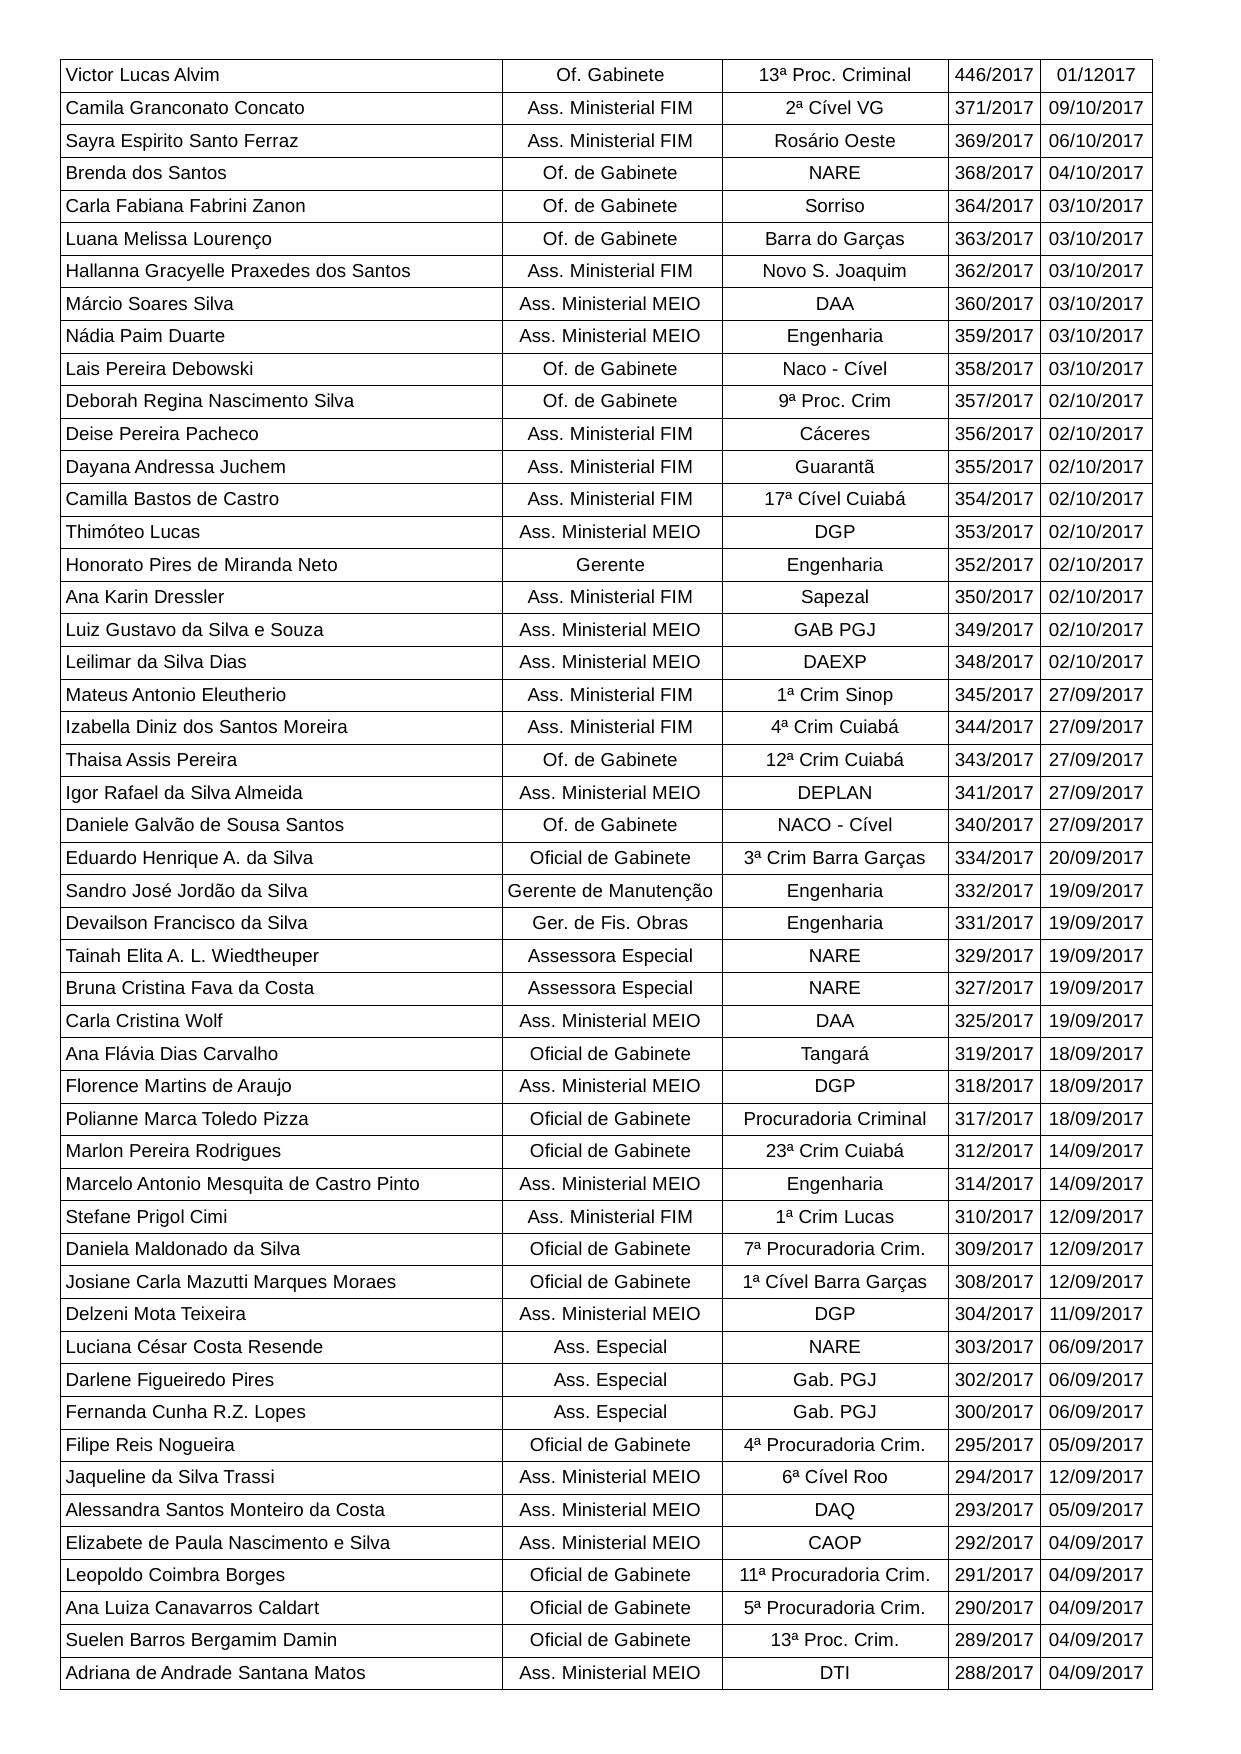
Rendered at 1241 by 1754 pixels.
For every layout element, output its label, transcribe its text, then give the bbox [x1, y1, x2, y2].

table_cell 04/09/2017 [1041, 1625, 1152, 1657]
table_cell Daniele Galvão de Sousa Santos [61, 810, 502, 842]
table_cell 19/09/2017 [1041, 973, 1152, 1004]
table_cell Oficial de Gabinete [503, 1038, 722, 1070]
table_cell Ass. Ministerial MEIO [503, 1071, 722, 1102]
table_cell Honorato Pires de Miranda Neto [61, 549, 502, 581]
table_header 01/12017 [1041, 60, 1152, 92]
table_cell Engenharia [723, 908, 948, 939]
table_cell 291/2017 [949, 1560, 1040, 1591]
table_cell 344/2017 [949, 712, 1040, 744]
table_cell 1ª Crim Lucas [723, 1201, 948, 1233]
table_cell Stefane Prigol Cimi [61, 1201, 502, 1233]
table_cell 319/2017 [949, 1038, 1040, 1070]
table_cell Engenharia [723, 875, 948, 907]
table_cell Oficial de Gabinete [503, 1625, 722, 1657]
table_cell Florence Martins de Araujo [61, 1071, 502, 1102]
table_cell 3ª Crim Barra Garças [723, 843, 948, 874]
table_cell Oficial de Gabinete [503, 1234, 722, 1265]
table_cell 03/10/2017 [1041, 354, 1152, 385]
table_cell 06/09/2017 [1041, 1332, 1152, 1363]
table_cell Ass. Ministerial FIM [503, 256, 722, 287]
table_cell Ass. Ministerial MEIO [503, 288, 722, 320]
table_cell 355/2017 [949, 451, 1040, 483]
table_cell Ass. Ministerial FIM [503, 484, 722, 516]
table_cell Ass. Ministerial FIM [503, 712, 722, 744]
table_cell 12/09/2017 [1041, 1201, 1152, 1233]
table_cell DGP [723, 517, 948, 548]
table_cell NARE [723, 940, 948, 972]
table_cell Oficial de Gabinete [503, 1430, 722, 1461]
table_cell Luana Melissa Lourenço [61, 223, 502, 255]
table_cell 294/2017 [949, 1462, 1040, 1494]
table_cell Jaqueline da Silva Trassi [61, 1462, 502, 1494]
table_cell 349/2017 [949, 614, 1040, 646]
table_cell CAOP [723, 1527, 948, 1559]
table_cell 04/09/2017 [1041, 1658, 1152, 1689]
table_cell 17ª Cível Cuiabá [723, 484, 948, 516]
table_cell Sorriso [723, 191, 948, 222]
table_cell 4ª Procuradoria Crim. [723, 1430, 948, 1461]
table_cell Novo S. Joaquim [723, 256, 948, 287]
table_cell Adriana de Andrade Santana Matos [61, 1658, 502, 1689]
table_cell 03/10/2017 [1041, 256, 1152, 287]
table_cell 309/2017 [949, 1234, 1040, 1265]
table_cell DAEXP [723, 647, 948, 678]
table_cell 18/09/2017 [1041, 1071, 1152, 1102]
table_cell Ass. Ministerial MEIO [503, 1169, 722, 1200]
table_cell Devailson Francisco da Silva [61, 908, 502, 939]
table_cell Bruna Cristina Fava da Costa [61, 973, 502, 1004]
table_cell 308/2017 [949, 1266, 1040, 1298]
table_cell 09/10/2017 [1041, 93, 1152, 124]
table_cell Luciana César Costa Resende [61, 1332, 502, 1363]
table_cell DGP [723, 1071, 948, 1102]
table_cell Brenda dos Santos [61, 158, 502, 189]
table_cell DAA [723, 1006, 948, 1037]
table_cell 371/2017 [949, 93, 1040, 124]
table_cell 353/2017 [949, 517, 1040, 548]
table_cell Hallanna Gracyelle Praxedes dos Santos [61, 256, 502, 287]
table_cell 329/2017 [949, 940, 1040, 972]
table_cell Ass. Ministerial FIM [503, 419, 722, 450]
table_cell 02/10/2017 [1041, 386, 1152, 418]
table_cell Ass. Ministerial MEIO [503, 1495, 722, 1526]
table_cell Engenharia [723, 1169, 948, 1200]
table_cell Oficial de Gabinete [503, 1560, 722, 1591]
table_cell Ana Flávia Dias Carvalho [61, 1038, 502, 1070]
table_cell 352/2017 [949, 549, 1040, 581]
table_cell 332/2017 [949, 875, 1040, 907]
table_cell 343/2017 [949, 745, 1040, 776]
table_cell GAB PGJ [723, 614, 948, 646]
table_cell 05/09/2017 [1041, 1495, 1152, 1526]
table_cell 318/2017 [949, 1071, 1040, 1102]
table_cell 03/10/2017 [1041, 321, 1152, 352]
table_cell 340/2017 [949, 810, 1040, 842]
table_cell Gab. PGJ [723, 1397, 948, 1428]
table_cell Daniela Maldonado da Silva [61, 1234, 502, 1265]
table_cell 4ª Crim Cuiabá [723, 712, 948, 744]
table_cell 302/2017 [949, 1364, 1040, 1396]
table_cell 27/09/2017 [1041, 680, 1152, 711]
table_cell Ass. Ministerial MEIO [503, 647, 722, 678]
table_cell 303/2017 [949, 1332, 1040, 1363]
table_cell Ana Luiza Canavarros Caldart [61, 1592, 502, 1624]
table_cell 02/10/2017 [1041, 614, 1152, 646]
table_cell Izabella Diniz dos Santos Moreira [61, 712, 502, 744]
table_cell 327/2017 [949, 973, 1040, 1004]
table_header Victor Lucas Alvim [61, 60, 502, 92]
table_cell Of. de Gabinete [503, 810, 722, 842]
table_cell Naco - Cível [723, 354, 948, 385]
table_cell Ass. Ministerial FIM [503, 680, 722, 711]
table_cell Of. de Gabinete [503, 191, 722, 222]
table_cell Luiz Gustavo da Silva e Souza [61, 614, 502, 646]
table_cell 293/2017 [949, 1495, 1040, 1526]
table_cell 04/10/2017 [1041, 158, 1152, 189]
table_cell 02/10/2017 [1041, 484, 1152, 516]
table_cell 289/2017 [949, 1625, 1040, 1657]
table_cell 12/09/2017 [1041, 1266, 1152, 1298]
table_cell Ass. Ministerial MEIO [503, 1658, 722, 1689]
table_cell 317/2017 [949, 1104, 1040, 1135]
table_cell Of. de Gabinete [503, 745, 722, 776]
table_cell Gerente [503, 549, 722, 581]
table_cell 368/2017 [949, 158, 1040, 189]
table_cell Márcio Soares Silva [61, 288, 502, 320]
table_cell 290/2017 [949, 1592, 1040, 1624]
table_cell Tangará [723, 1038, 948, 1070]
table_cell Polianne Marca Toledo Pizza [61, 1104, 502, 1135]
table_cell Carla Fabiana Fabrini Zanon [61, 191, 502, 222]
table_cell NARE [723, 1332, 948, 1363]
table_cell 20/09/2017 [1041, 843, 1152, 874]
table_cell Tainah Elita A. L. Wiedtheuper [61, 940, 502, 972]
table_cell 27/09/2017 [1041, 777, 1152, 809]
table_cell 345/2017 [949, 680, 1040, 711]
table_cell Lais Pereira Debowski [61, 354, 502, 385]
table_cell Assessora Especial [503, 973, 722, 1004]
table_cell Ass. Ministerial MEIO [503, 321, 722, 352]
table_cell Deborah Regina Nascimento Silva [61, 386, 502, 418]
table_cell Ass. Ministerial FIM [503, 582, 722, 613]
table_cell 04/09/2017 [1041, 1592, 1152, 1624]
table_cell Josiane Carla Mazutti Marques Moraes [61, 1266, 502, 1298]
table_cell Oficial de Gabinete [503, 1266, 722, 1298]
table_cell Guarantã [723, 451, 948, 483]
table_cell Dayana Andressa Juchem [61, 451, 502, 483]
table_cell 325/2017 [949, 1006, 1040, 1037]
table_cell Ass. Especial [503, 1332, 722, 1363]
table_cell Ass. Ministerial FIM [503, 451, 722, 483]
table_cell DAA [723, 288, 948, 320]
table_cell Sandro José Jordão da Silva [61, 875, 502, 907]
table_cell 14/09/2017 [1041, 1136, 1152, 1168]
table_cell 19/09/2017 [1041, 1006, 1152, 1037]
table_cell 06/10/2017 [1041, 125, 1152, 157]
table_cell 02/10/2017 [1041, 549, 1152, 581]
table_header 446/2017 [949, 60, 1040, 92]
table_cell Gab. PGJ [723, 1364, 948, 1396]
table_cell 05/09/2017 [1041, 1430, 1152, 1461]
table_header 13ª Proc. Criminal [723, 60, 948, 92]
table_cell 23ª Crim Cuiabá [723, 1136, 948, 1168]
table_cell 362/2017 [949, 256, 1040, 287]
table_cell Ass. Especial [503, 1364, 722, 1396]
table_cell Of. de Gabinete [503, 354, 722, 385]
table_cell Ass. Ministerial MEIO [503, 1462, 722, 1494]
table_cell 292/2017 [949, 1527, 1040, 1559]
table_cell Sayra Espirito Santo Ferraz [61, 125, 502, 157]
table_header Of. Gabinete [503, 60, 722, 92]
table_cell 02/10/2017 [1041, 517, 1152, 548]
table_cell 364/2017 [949, 191, 1040, 222]
table_cell 27/09/2017 [1041, 712, 1152, 744]
table_cell Oficial de Gabinete [503, 1104, 722, 1135]
table_cell 19/09/2017 [1041, 908, 1152, 939]
table_cell 02/10/2017 [1041, 647, 1152, 678]
table_cell Fernanda Cunha R.Z. Lopes [61, 1397, 502, 1428]
table_cell Ass. Ministerial FIM [503, 93, 722, 124]
table_cell 9ª Proc. Crim [723, 386, 948, 418]
table_cell NACO - Cível [723, 810, 948, 842]
table_cell Filipe Reis Nogueira [61, 1430, 502, 1461]
table_cell Procuradoria Criminal [723, 1104, 948, 1135]
table_cell Oficial de Gabinete [503, 1136, 722, 1168]
table_cell Ass. Ministerial FIM [503, 125, 722, 157]
table_cell Delzeni Mota Teixeira [61, 1299, 502, 1331]
table_cell Carla Cristina Wolf [61, 1006, 502, 1037]
table_cell Cáceres [723, 419, 948, 450]
table_cell Deise Pereira Pacheco [61, 419, 502, 450]
table_cell Ass. Ministerial MEIO [503, 517, 722, 548]
table_cell 7ª Procuradoria Crim. [723, 1234, 948, 1265]
table_cell Of. de Gabinete [503, 158, 722, 189]
table_cell 18/09/2017 [1041, 1038, 1152, 1070]
table_cell Ass. Ministerial MEIO [503, 614, 722, 646]
table_cell 6ª Cível Roo [723, 1462, 948, 1494]
table_cell Assessora Especial [503, 940, 722, 972]
table_cell Nádia Paim Duarte [61, 321, 502, 352]
table_cell 12/09/2017 [1041, 1234, 1152, 1265]
table_cell 356/2017 [949, 419, 1040, 450]
table_cell Eduardo Henrique A. da Silva [61, 843, 502, 874]
table_cell 304/2017 [949, 1299, 1040, 1331]
table_cell Oficial de Gabinete [503, 1592, 722, 1624]
table_cell NARE [723, 973, 948, 1004]
table_cell 295/2017 [949, 1430, 1040, 1461]
table_cell Ass. Especial [503, 1397, 722, 1428]
table_cell Leopoldo Coimbra Borges [61, 1560, 502, 1591]
table_cell 03/10/2017 [1041, 288, 1152, 320]
table_cell 331/2017 [949, 908, 1040, 939]
table_cell Ass. Ministerial MEIO [503, 1299, 722, 1331]
table_cell 369/2017 [949, 125, 1040, 157]
table_cell 314/2017 [949, 1169, 1040, 1200]
table_cell 350/2017 [949, 582, 1040, 613]
table_cell 19/09/2017 [1041, 940, 1152, 972]
table_cell Ass. Ministerial MEIO [503, 1527, 722, 1559]
table_cell Thaisa Assis Pereira [61, 745, 502, 776]
table_cell Igor Rafael da Silva Almeida [61, 777, 502, 809]
table_cell 12ª Crim Cuiabá [723, 745, 948, 776]
table_cell 03/10/2017 [1041, 191, 1152, 222]
table_cell 14/09/2017 [1041, 1169, 1152, 1200]
table_cell 27/09/2017 [1041, 810, 1152, 842]
table_cell Ass. Ministerial MEIO [503, 1006, 722, 1037]
table_cell 341/2017 [949, 777, 1040, 809]
table_cell Suelen Barros Bergamim Damin [61, 1625, 502, 1657]
table_cell 288/2017 [949, 1658, 1040, 1689]
table_cell 06/09/2017 [1041, 1364, 1152, 1396]
table_cell 359/2017 [949, 321, 1040, 352]
table_cell Leilimar da Silva Dias [61, 647, 502, 678]
table_cell 354/2017 [949, 484, 1040, 516]
table_cell Engenharia [723, 321, 948, 352]
table_cell Engenharia [723, 549, 948, 581]
table_cell Rosário Oeste [723, 125, 948, 157]
table_cell 04/09/2017 [1041, 1560, 1152, 1591]
table_cell 11/09/2017 [1041, 1299, 1152, 1331]
table_cell 5ª Procuradoria Crim. [723, 1592, 948, 1624]
table_cell Ass. Ministerial FIM [503, 1201, 722, 1233]
table_cell DAQ [723, 1495, 948, 1526]
table_cell Marlon Pereira Rodrigues [61, 1136, 502, 1168]
table_cell 1ª Cível Barra Garças [723, 1266, 948, 1298]
table_cell 312/2017 [949, 1136, 1040, 1168]
table_cell 27/09/2017 [1041, 745, 1152, 776]
table_cell Oficial de Gabinete [503, 843, 722, 874]
table_cell Marcelo Antonio Mesquita de Castro Pinto [61, 1169, 502, 1200]
table_cell 06/09/2017 [1041, 1397, 1152, 1428]
table_cell NARE [723, 158, 948, 189]
table_cell DEPLAN [723, 777, 948, 809]
table_cell 334/2017 [949, 843, 1040, 874]
table_cell 300/2017 [949, 1397, 1040, 1428]
table_cell Gerente de Manutenção [503, 875, 722, 907]
table_cell 02/10/2017 [1041, 451, 1152, 483]
table_cell 357/2017 [949, 386, 1040, 418]
table_cell 358/2017 [949, 354, 1040, 385]
table_cell Alessandra Santos Monteiro da Costa [61, 1495, 502, 1526]
table_cell Ana Karin Dressler [61, 582, 502, 613]
table_cell Sapezal [723, 582, 948, 613]
table_cell 11ª Procuradoria Crim. [723, 1560, 948, 1591]
table_cell Camila Granconato Concato [61, 93, 502, 124]
table_cell 02/10/2017 [1041, 419, 1152, 450]
table_cell 2ª Cível VG [723, 93, 948, 124]
table_cell 18/09/2017 [1041, 1104, 1152, 1135]
table_cell Elizabete de Paula Nascimento e Silva [61, 1527, 502, 1559]
table_cell 348/2017 [949, 647, 1040, 678]
table_cell Mateus Antonio Eleutherio [61, 680, 502, 711]
table_cell 1ª Crim Sinop [723, 680, 948, 711]
table_cell DGP [723, 1299, 948, 1331]
table_cell Thimóteo Lucas [61, 517, 502, 548]
table_cell Camilla Bastos de Castro [61, 484, 502, 516]
table_cell 310/2017 [949, 1201, 1040, 1233]
table_cell 04/09/2017 [1041, 1527, 1152, 1559]
table_cell 19/09/2017 [1041, 875, 1152, 907]
table_cell Darlene Figueiredo Pires [61, 1364, 502, 1396]
table_cell 03/10/2017 [1041, 223, 1152, 255]
table_cell Of. de Gabinete [503, 386, 722, 418]
table_cell Ass. Ministerial MEIO [503, 777, 722, 809]
table_cell 13ª Proc. Crim. [723, 1625, 948, 1657]
table_cell Ger. de Fis. Obras [503, 908, 722, 939]
table_cell 02/10/2017 [1041, 582, 1152, 613]
table_cell DTI [723, 1658, 948, 1689]
table_cell 363/2017 [949, 223, 1040, 255]
table_cell 12/09/2017 [1041, 1462, 1152, 1494]
table_cell Of. de Gabinete [503, 223, 722, 255]
table_cell 360/2017 [949, 288, 1040, 320]
table_cell Barra do Garças [723, 223, 948, 255]
